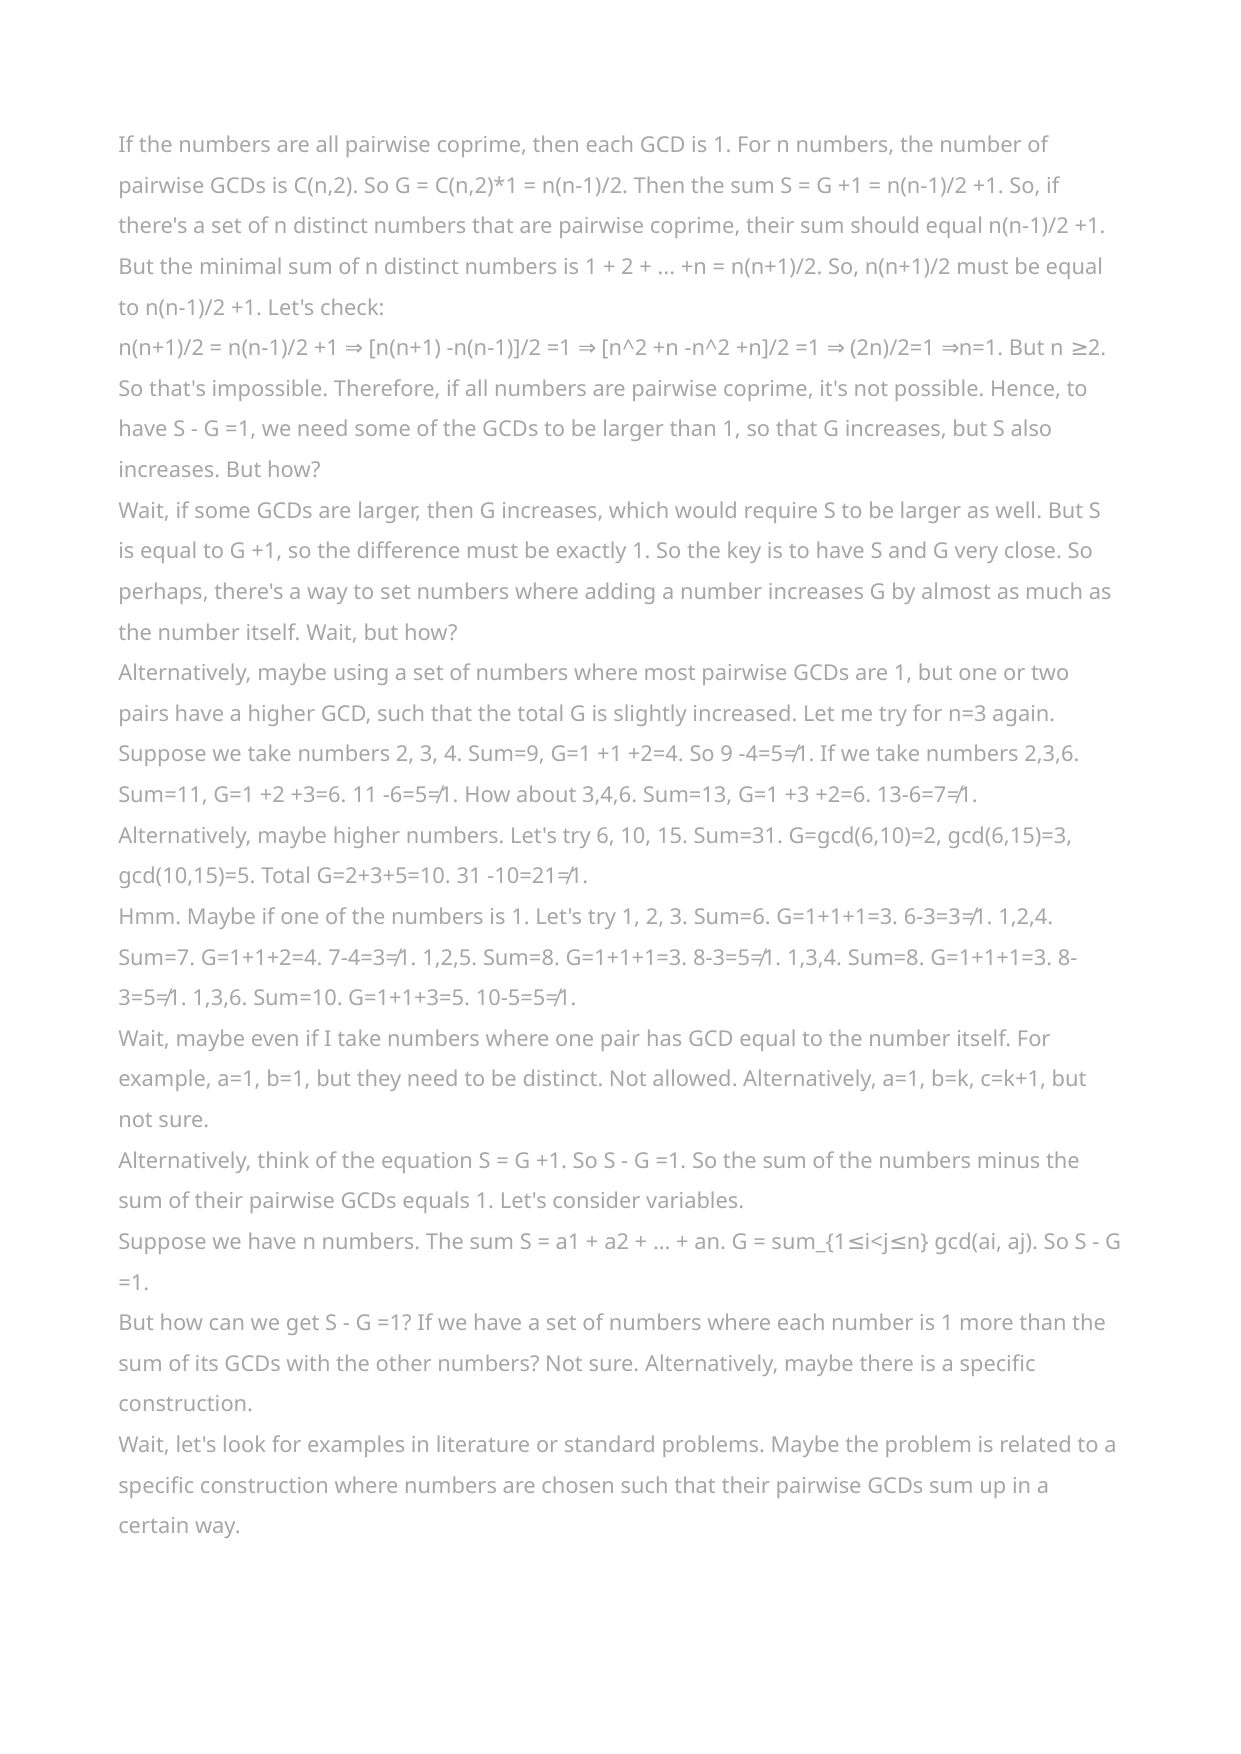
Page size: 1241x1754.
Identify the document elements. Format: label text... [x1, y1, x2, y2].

text n(n+1)/2 = n(n-1)/2 +1 ⇒ [n(n+1) -n(n-1)]/2 =1 ⇒ [n^2 +n -n^2 +n]/2 =1 ⇒ (2n)/2=1 ⇒n=1. But n ≥2. So that's impossible. Therefore, if all numbers are pairwise coprime, it's not possible. Hence, to have S - G =1, we need some of the GCDs to be larger than 1, so that G increases, but S also increases. But how? [118, 321, 1122, 484]
text But how can we get S - G =1? If we have a set of numbers where each number is 1 more than the sum of its GCDs with the other numbers? Not sure. Alternatively, maybe there is a specific construction. [118, 1296, 1122, 1418]
text Suppose we have n numbers. The sum S = a1 + a2 + ... + an. G = sum_{1≤i<j≤n} gcd(ai, aj). So S - G =1. [118, 1215, 1122, 1296]
text Hmm. Maybe if one of the numbers is 1. Let's try 1, 2, 3. Sum=6. G=1+1+1=3. 6-3=3≠1. 1,2,4. Sum=7. G=1+1+2=4. 7-4=3≠1. 1,2,5. Sum=8. G=1+1+1=3. 8-3=5≠1. 1,3,4. Sum=8. G=1+1+1=3. 8-3=5≠1. 1,3,6. Sum=10. G=1+1+3=5. 10-5=5≠1. [118, 890, 1122, 1012]
text Alternatively, think of the equation S = G +1. So S - G =1. So the sum of the numbers minus the sum of their pairwise GCDs equals 1. Let's consider variables. [118, 1134, 1122, 1215]
text Wait, maybe even if I take numbers where one pair has GCD equal to the number itself. For example, a=1, b=1, but they need to be distinct. Not allowed. Alternatively, a=1, b=k, c=k+1, but not sure. [118, 1012, 1122, 1134]
text Wait, if some GCDs are larger, then G increases, which would require S to be larger as well. But S is equal to G +1, so the difference must be exactly 1. So the key is to have S and G very close. So perhaps, there's a way to set numbers where adding a number increases G by almost as much as the number itself. Wait, but how? [118, 484, 1122, 646]
text Alternatively, maybe higher numbers. Let's try 6, 10, 15. Sum=31. G=gcd(6,10)=2, gcd(6,15)=3, gcd(10,15)=5. Total G=2+3+5=10. 31 -10=21≠1. [118, 809, 1122, 890]
text Alternatively, maybe using a set of numbers where most pairwise GCDs are 1, but one or two pairs have a higher GCD, such that the total G is slightly increased. Let me try for n=3 again. [118, 646, 1122, 727]
text Wait, let's look for examples in literature or standard problems. Maybe the problem is related to a specific construction where numbers are chosen such that their pairwise GCDs sum up in a certain way. [118, 1418, 1122, 1540]
text If the numbers are all pairwise coprime, then each GCD is 1. For n numbers, the number of pairwise GCDs is C(n,2). So G = C(n,2)*1 = n(n-1)/2. Then the sum S = G +1 = n(n-1)/2 +1. So, if there's a set of n distinct numbers that are pairwise coprime, their sum should equal n(n-1)/2 +1. But the minimal sum of n distinct numbers is 1 + 2 + ... +n = n(n+1)/2. So, n(n+1)/2 must be equal to n(n-1)/2 +1. Let's check: [118, 118, 1122, 321]
text Suppose we take numbers 2, 3, 4. Sum=9, G=1 +1 +2=4. So 9 -4=5≠1. If we take numbers 2,3,6. Sum=11, G=1 +2 +3=6. 11 -6=5≠1. How about 3,4,6. Sum=13, G=1 +3 +2=6. 13-6=7≠1. [118, 727, 1122, 809]
